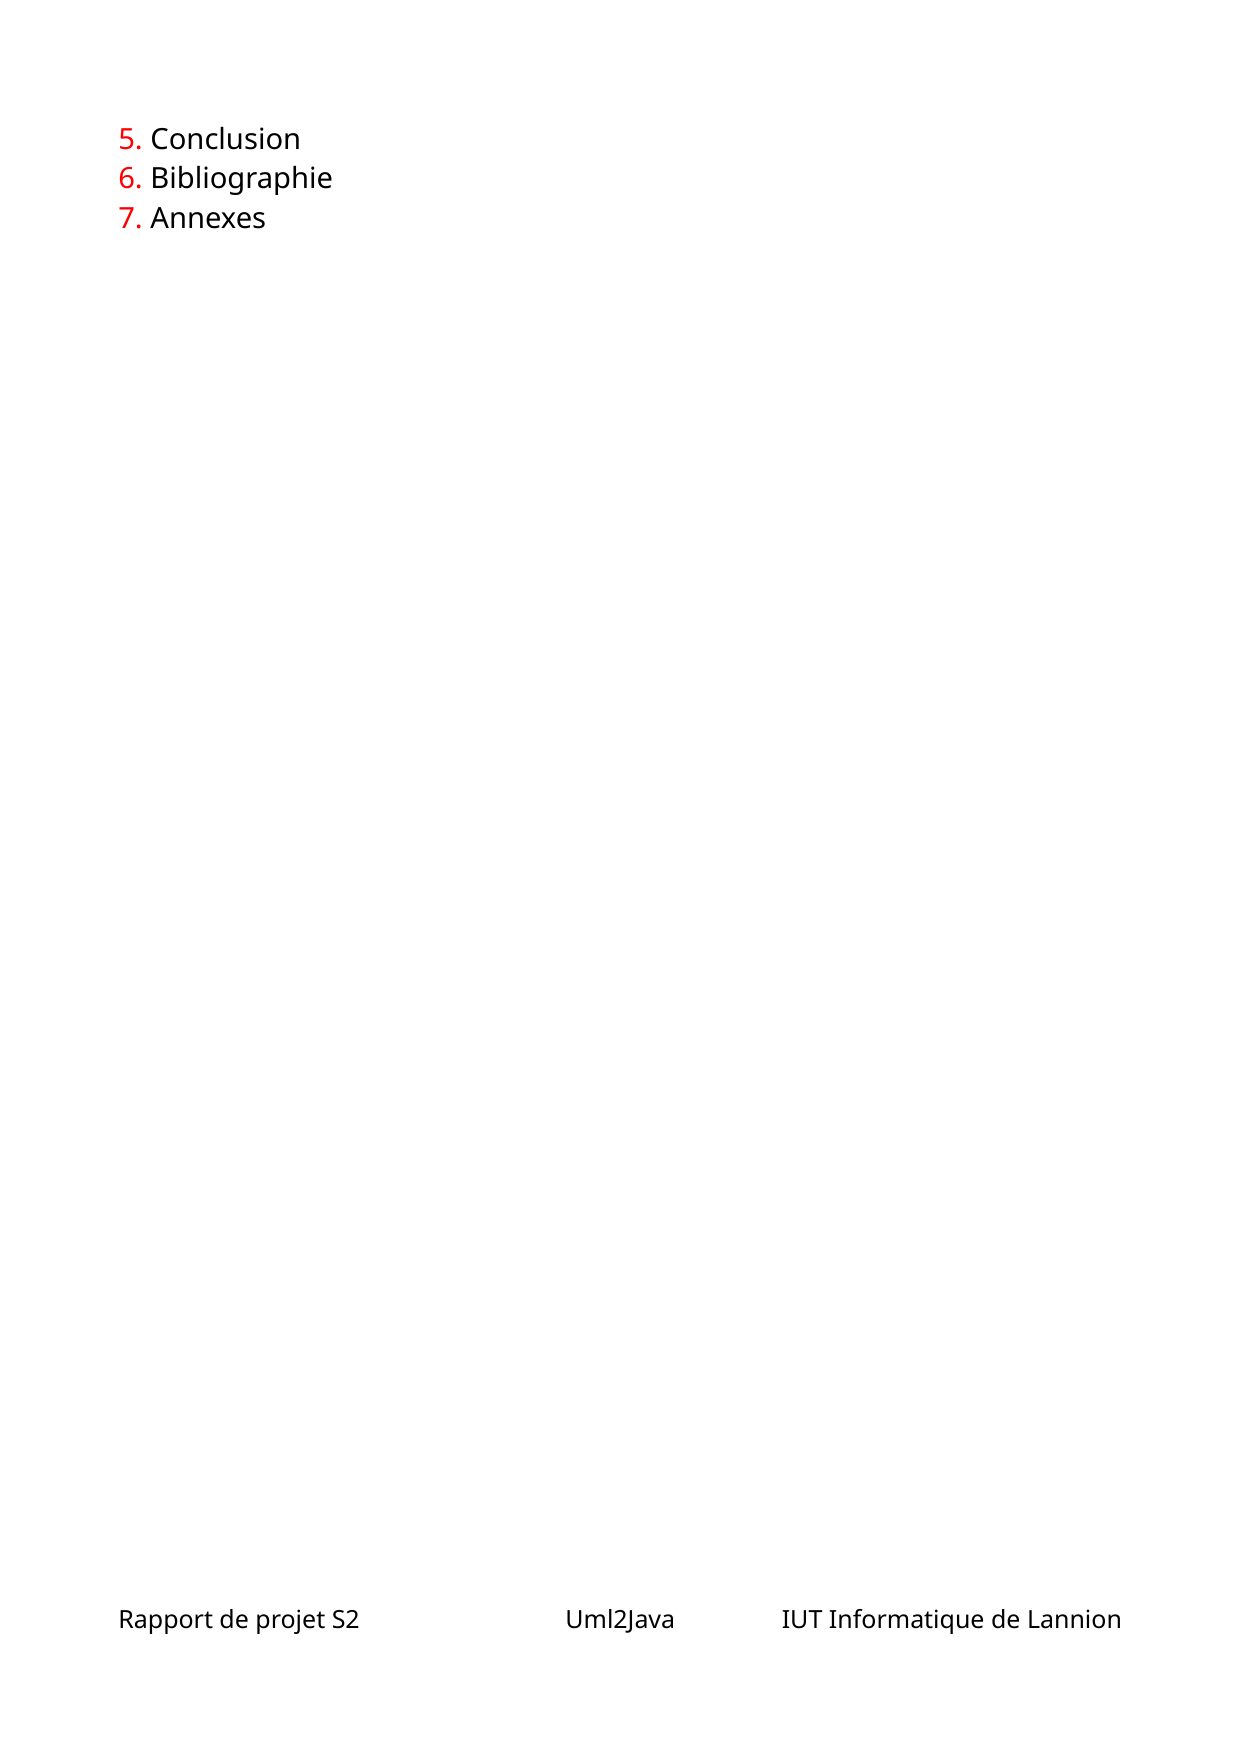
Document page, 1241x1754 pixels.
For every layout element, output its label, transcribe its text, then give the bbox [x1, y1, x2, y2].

text 6. Bibliographie [118, 158, 1122, 197]
text 5. Conclusion [118, 118, 1122, 158]
text 7. Annexes [118, 197, 1122, 237]
